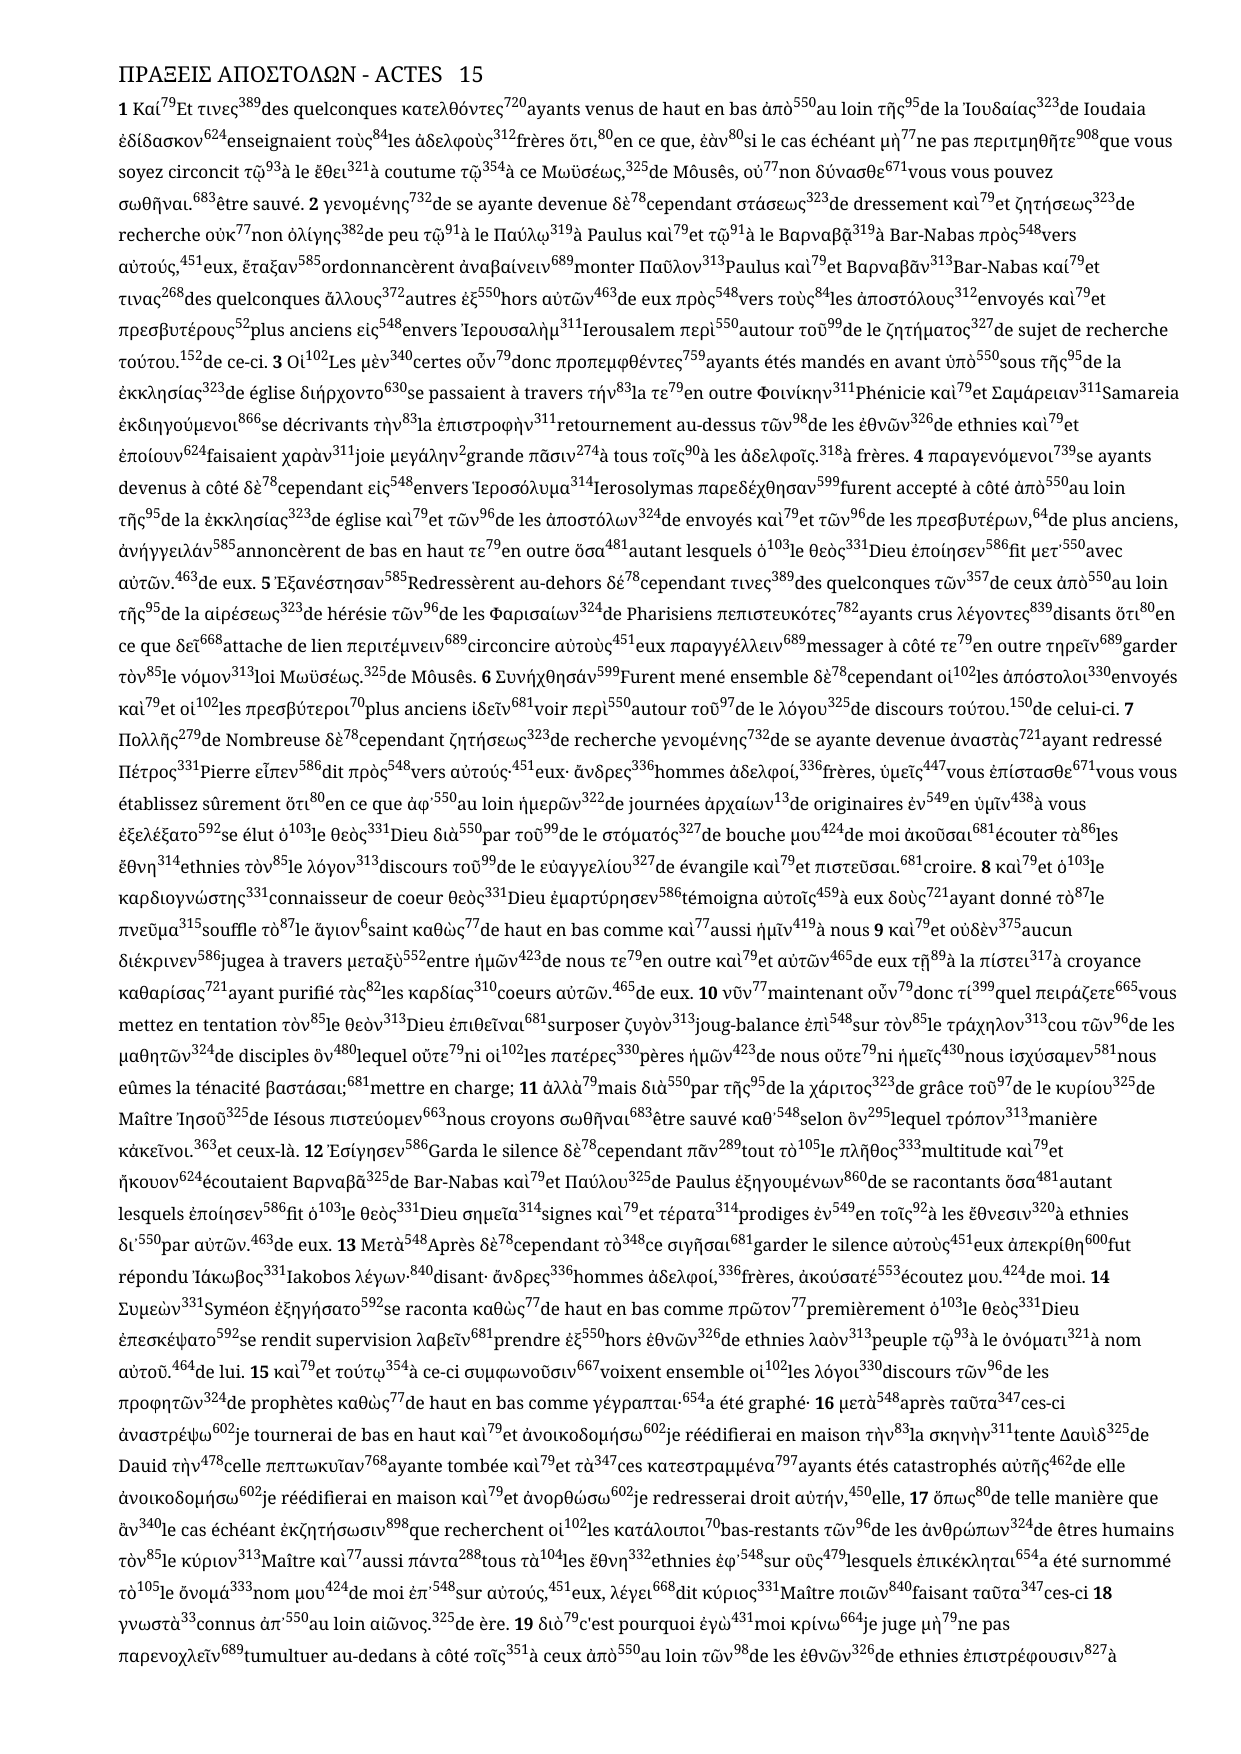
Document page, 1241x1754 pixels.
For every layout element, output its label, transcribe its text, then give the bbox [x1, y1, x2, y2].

text 1 Καί79Et τινες389des quelconques κατελθόντες720ayants venus de haut en bas ἀπὸ550au loin τῆς95de la Ἰουδαίας323de Ioudaia ἐδίδασκον624enseignaient τοὺς84les ἀδελφοὺς312frères ὅτι,80en ce que, ἐὰν80si le cas échéant μὴ77ne pas περιτμηθῆτε908que vous soyez circoncit τῷ93à le ἔθει321à coutume τῷ354à ce Μωϋσέως,325de Môusês, οὐ77non δύνασθε671vous vous pouvez σωθῆναι.683être sauvé. 2 γενομένης732de se ayante devenue δὲ78cependant στάσεως323de dressement καὶ79et ζητήσεως323de recherche οὐκ77non ὀλίγης382de peu τῷ91à le Παύλῳ319à Paulus καὶ79et τῷ91à le Βαρναβᾷ319à Bar-Nabas πρὸς548vers αὐτούς,451eux, ἔταξαν585ordonnancèrent ἀναβαίνειν689monter Παῦλον313Paulus καὶ79et Βαρναβᾶν313Bar-Nabas καί79et τινας268des quelconques ἄλλους372autres ἐξ550hors αὐτῶν463de eux πρὸς548vers τοὺς84les ἀποστόλους312envoyés καὶ79et πρεσβυτέρους52plus anciens εἰς548envers Ἰερουσαλὴμ311Ierousalem περὶ550autour τοῦ99de le ζητήματος327de sujet de recherche τούτου.152de ce-ci. 3 Οἱ102Les μὲν340certes οὖν79donc προπεμφθέντες759ayants étés mandés en avant ὑπὸ550sous τῆς95de la ἐκκλησίας323de église διήρχοντο630se passaient à travers τήν83la τε79en outre Φοινίκην311Phénicie καὶ79et Σαμάρειαν311Samareia ἐκδιηγούμενοι866se décrivants τὴν83la ἐπιστροφὴν311retournement au-dessus τῶν98de les ἐθνῶν326de ethnies καὶ79et ἐποίουν624faisaient χαρὰν311joie μεγάλην2grande πᾶσιν274à tous τοῖς90à les ἀδελφοῖς.318à frères. 4 παραγενόμενοι739se ayants devenus à côté δὲ78cependant εἰς548envers Ἱεροσόλυμα314Ierosolymas παρεδέχθησαν599furent accepté à côté ἀπὸ550au loin τῆς95de la ἐκκλησίας323de église καὶ79et τῶν96de les ἀποστόλων324de envoyés καὶ79et τῶν96de les πρεσβυτέρων,64de plus anciens, ἀνήγγειλάν585annoncèrent de bas en haut τε79en outre ὅσα481autant lesquels ὁ103le θεὸς331Dieu ἐποίησεν586fit μετ᾽550avec αὐτῶν.463de eux. 5 Ἐξανέστησαν585Redressèrent au-dehors δέ78cependant τινες389des quelconques τῶν357de ceux ἀπὸ550au loin τῆς95de la αἱρέσεως323de hérésie τῶν96de les Φαρισαίων324de Pharisiens πεπιστευκότες782ayants crus λέγοντες839disants ὅτι80en ce que δεῖ668attache de lien περιτέμνειν689circoncire αὐτοὺς451eux παραγγέλλειν689messager à côté τε79en outre τηρεῖν689garder τὸν85le νόμον313loi Μωϋσέως.325de Môusês. 6 Συνήχθησάν599Furent mené ensemble δὲ78cependant οἱ102les ἀπόστολοι330envoyés καὶ79et οἱ102les πρεσβύτεροι70plus anciens ἰδεῖν681voir περὶ550autour τοῦ97de le λόγου325de discours τούτου.150de celui-ci. 7 Πολλῆς279de Nombreuse δὲ78cependant ζητήσεως323de recherche γενομένης732de se ayante devenue ἀναστὰς721ayant redressé Πέτρος331Pierre εἶπεν586dit πρὸς548vers αὐτούς·451eux· ἄνδρες336hommes ἀδελφοί,336frères, ὑμεῖς447vous ἐπίστασθε671vous vous établissez sûrement ὅτι80en ce que ἀφ᾽550au loin ἡμερῶν322de journées ἀρχαίων13de originaires ἐν549en ὑμῖν438à vous ἐξελέξατο592se élut ὁ103le θεὸς331Dieu διὰ550par τοῦ99de le στόματός327de bouche μου424de moi ἀκοῦσαι681écouter τὰ86les ἔθνη314ethnies τὸν85le λόγον313discours τοῦ99de le εὐαγγελίου327de évangile καὶ79et πιστεῦσαι.681croire. 8 καὶ79et ὁ103le καρδιογνώστης331connaisseur de coeur θεὸς331Dieu ἐμαρτύρησεν586témoigna αὐτοῖς459à eux δοὺς721ayant donné τὸ87le πνεῦμα315souffle τὸ87le ἅγιον6saint καθὼς77de haut en bas comme καὶ77aussi ἡμῖν419à nous 9 καὶ79et οὐδὲν375aucun διέκρινεν586jugea à travers μεταξὺ552entre ἡμῶν423de nous τε79en outre καὶ79et αὐτῶν465de eux τῇ89à la πίστει317à croyance καθαρίσας721ayant purifié τὰς82les καρδίας310coeurs αὐτῶν.465de eux. 10 νῦν77maintenant οὖν79donc τί399quel πειράζετε665vous mettez en tentation τὸν85le θεὸν313Dieu ἐπιθεῖναι681surposer ζυγὸν313joug-balance ἐπὶ548sur τὸν85le τράχηλον313cou τῶν96de les μαθητῶν324de disciples ὃν480lequel οὔτε79ni οἱ102les πατέρες330pères ἡμῶν423de nous οὔτε79ni ἡμεῖς430nous ἰσχύσαμεν581nous eûmes la ténacité βαστάσαι;681mettre en charge; 11 ἀλλὰ79mais διὰ550par τῆς95de la χάριτος323de grâce τοῦ97de le κυρίου325de Maître Ἰησοῦ325de Iésous πιστεύομεν663nous croyons σωθῆναι683être sauvé καθ᾽548selon ὃν295lequel τρόπον313manière κἀκεῖνοι.363et ceux-là. 12 Ἐσίγησεν586Garda le silence δὲ78cependant πᾶν289tout τὸ105le πλῆθος333multitude καὶ79et ἤκουον624écoutaient Βαρναβᾶ325de Bar-Nabas καὶ79et Παύλου325de Paulus ἐξηγουμένων860de se racontants ὅσα481autant lesquels ἐποίησεν586fit ὁ103le θεὸς331Dieu σημεῖα314signes καὶ79et τέρατα314prodiges ἐν549en τοῖς92à les ἔθνεσιν320à ethnies δι᾽550par αὐτῶν.463de eux. 13 Μετὰ548Après δὲ78cependant τὸ348ce σιγῆσαι681garder le silence αὐτοὺς451eux ἀπεκρίθη600fut répondu Ἰάκωβος331Iakobos λέγων·840disant· ἄνδρες336hommes ἀδελφοί,336frères, ἀκούσατέ553écoutez μου.424de moi. 14 Συμεὼν331Syméon ἐξηγήσατο592se raconta καθὼς77de haut en bas comme πρῶτον77premièrement ὁ103le θεὸς331Dieu ἐπεσκέψατο592se rendit supervision λαβεῖν681prendre ἐξ550hors ἐθνῶν326de ethnies λαὸν313peuple τῷ93à le ὀνόματι321à nom αὐτοῦ.464de lui. 15 καὶ79et τούτῳ354à ce-ci συμφωνοῦσιν667voixent ensemble οἱ102les λόγοι330discours τῶν96de les προφητῶν324de prophètes καθὼς77de haut en bas comme γέγραπται·654a été graphé· 16 μετὰ548après ταῦτα347ces-ci ἀναστρέψω602je tournerai de bas en haut καὶ79et ἀνοικοδομήσω602je réédifierai en maison τὴν83la σκηνὴν311tente Δαυὶδ325de Dauid τὴν478celle πεπτωκυῖαν768ayante tombée καὶ79et τὰ347ces κατεστραμμένα797ayants étés catastrophés αὐτῆς462de elle ἀνοικοδομήσω602je réédifierai en maison καὶ79et ἀνορθώσω602je redresserai droit αὐτήν,450elle, 17 ὅπως80de telle manière que ἂν340le cas échéant ἐκζητήσωσιν898que recherchent οἱ102les κατάλοιποι70bas-restants τῶν96de les ἀνθρώπων324de êtres humains τὸν85le κύριον313Maître καὶ77aussi πάντα288tous τὰ104les ἔθνη332ethnies ἐφ᾽548sur οὓς479lesquels ἐπικέκληται654a été surnommé τὸ105le ὄνομά333nom μου424de moi ἐπ᾽548sur αὐτούς,451eux, λέγει668dit κύριος331Maître ποιῶν840faisant ταῦτα347ces-ci 18 γνωστὰ33connus ἀπ᾽550au loin αἰῶνος.325de ère. 19 διὸ79c'est pourquoi ἐγὼ431moi κρίνω664je juge μὴ79ne pas παρενοχλεῖν689tumultuer au-dedans à côté τοῖς351à ceux ἀπὸ550au loin τῶν98de les ἐθνῶν326de ethnies ἐπιστρέφουσιν827à tournants sur ἐπὶ548sur τὸν85le θεόν,313Dieu, 20 ἀλλ᾽79mais ἐπιστεῖλαι681suréquiper αὐτοῖς457à eux τοῦ360de ce ἀπέχεσθαι690se tenir au loin τῶν98de les ἀλισγημάτων326de souillures τῶν98de les εἰδώλων326de idoles καὶ79et τῆς95de la πορνείας323de pornation καὶ79et τοῦ99de le πνικτοῦ67de étouffé καὶ79et τοῦ99de le αἵματος.327de sang. 21 Μωϋσῆς331Môusês γὰρ79car ἐκ550hors γενεῶν322de générations ἀρχαίων13de originaires κατὰ548selon πόλιν311cité τοὺς345ceux κηρύσσοντας821annonçants αὐτὸν452lui ἔχει668a ἐν549en ταῖς88à les συναγωγαῖς316à synagogues κατὰ548selon πᾶν271tout σάββατον315sabbat ἀναγινωσκόμενος.891étant pris connaissance. 22 Τότε77Alors ἔδοξεν586estima τοῖς90à les ἀποστόλοις318à envoyés καὶ79et τοῖς90à les πρεσβυτέροις58à plus anciens σὺν549avec ὅλῃ273à toute entière τῇ89à la ἐκκλησίᾳ317à église ἐκλεξαμένους725se ayants élus ἄνδρας312hommes ἐξ550hors αὐτῶν463de eux πέμψαι681mander εἰς548envers Ἀντιόχειαν311Antioche σὺν549avec τῷ91à le Παύλῳ319à Paulus καὶ79et Βαρναβᾷ,319à Bar-Nabas, Ἰούδαν313Iouda τὸν346celui καλούμενον875étant appelé Βαρσαββᾶν313Bar-Sabbas καὶ79et Σιλᾶν,313Silas, ἄνδρας312hommes ἡγουμένους848se gouvernants ἐν549en τοῖς90à les ἀδελφοῖς,318à frères, 23 γράψαντες720ayants graphés διὰ550par χειρὸς323de main αὐτῶν·463de eux· Οἱ102Les ἀπόστολοι330envoyés καὶ79et οἱ102les πρεσβύτεροι70plus anciens ἀδελφοὶ330frères τοῖς351à ceux κατὰ548selon τὴν83la Ἀντιόχειαν311Antioche καὶ79et Συρίαν311Syrie καὶ79et Κιλικίαν311Cilicie ἀδελφοῖς318à frères τοῖς351à ceux ἐξ550hors ἐθνῶν326de ethnies χαίρειν.309être de joie. 24 Ἐπειδὴ80Parce que donc ἠκούσαμεν581nous écoutâmes ὅτι80en ce que τινὲς389des quelconques ἐξ550hors ἡμῶν423de nous [ἐξελθόντες]720[ayants sortis] ἐτάραξαν585troublèrent ὑμᾶς436vous λόγοις318à discours ἀνασκευάζοντες839équipants de bas en haut τὰς82les ψυχὰς310âmes ὑμῶν441de vous οἷς485à lesquels οὐ77non διεστειλάμεθα,587nous nous équipâmes en séparant, 25 ἔδοξεν586estima ἡμῖν419à nous γενομένοις729à se ayants devenus ὁμοθυμαδὸν77en même fureur ἐκλεξαμένοις729à se ayants élus ἄνδρας312hommes πέμψαι681mander πρὸς548vers ὑμᾶς436vous σὺν549avec τοῖς90à les ἀγαπητοῖς58à aimés ἡμῶν423de nous Βαρναβᾷ319à Bar-Nabas καὶ79et Παύλῳ,319à Paulus, 26 ἀνθρώποις318à êtres humains παραδεδωκόσιν773à ayants transmis τὰς82les ψυχὰς310âmes αὐτῶν463de eux ὑπὲρ550au-dessus τοῦ99de le ὀνόματος327de nom τοῦ97de le κυρίου325de Maître ἡμῶν423de nous Ἰησοῦ325de Iésous Χριστοῦ.325de Christ. 27 ἀπεστάλκαμεν637nous avons envoyé οὖν79donc Ἰούδαν313Iouda καὶ79et Σιλᾶν313Silas καὶ79et αὐτοὺς451eux διὰ550par λόγου325de discours ἀπαγγέλλοντας821rapportants annonce τὰ86les αὐτά.347mêmes. 28 ἔδοξεν586estima γὰρ79car τῷ93à le πνεύματι321à souffle τῷ93à le ἁγίῳ12à saint καὶ79et ἡμῖν419à nous μηδὲν271pas un πλέον55plus nombreusement ἐπιτίθεσθαι692être surposé ὑμῖν438à vous βάρος315poids πλὴν552toutefois τούτων359de ces-ci τῶν359de ces ἐπάναγκες,77sur la nécessité, 29 ἀπέχεσθαι690se tenir au loin εἰδωλοθύτων66de idolothytes καὶ79et αἵματος327de sang καὶ79et πνικτῶν66de étouffés καὶ79et πορνείας,323de pornation, ἐξ550hors ὧν493de lesquels διατηροῦντες839gardants au travers ἑαυτοὺς515vous-mêmes εὖ77bien πράξετε.603vous pratiquerez. Ἔρρωσθε.567Ayez été renforcés. 30 Οἱ468Ceux μὲν340certes οὖν79donc ἀπολυθέντες759ayants étés déliés au loin κατῆλθον585vinrent de haut en bas εἰς548envers Ἀντιόχειαν,311Antioche, καὶ79et συναγαγόντες720ayants menés ensemble τὸ87le πλῆθος315multitude ἐπέδωκαν585donnèrent de surcroît τὴν83la ἐπιστολήν.311épître. 31 ἀναγνόντες720ayants pris connaissance δὲ78cependant ἐχάρησαν599furent été de joie ἐπὶ549sur τῇ89à la παρακλήσει.317à appel à côté. 32 Ἰούδας331Iouda τε79en outre καὶ79et Σιλᾶς331Silas καὶ77aussi αὐτοὶ541eux-mêmes προφῆται330prophètes ὄντες839étants διὰ550par λόγου325de discours πολλοῦ281de nombreux παρεκάλεσαν585appelèrent à côté τοὺς84les ἀδελφοὺς312frères καὶ79et ἐπεστήριξαν,585fixèrent sûrement, 33 ποιήσαντες720ayants faits δὲ78cependant χρόνον313temps ἀπελύθησαν599furent délié au loin μετ᾽550avec εἰρήνης323de paix ἀπὸ550au loin τῶν96de les ἀδελφῶν324de frères πρὸς548vers τοὺς345ceux ἀποστείλαντας706ayants envoyés αὐτούς.451eux. 34 35 Παῦλος331Paulus δὲ78cependant καὶ79et Βαρναβᾶς331Bar-Nabas διέτριβον624grattaient à travers ἐν549en Ἀντιοχείᾳ317à Antioche διδάσκοντες839enseignants καὶ79et εὐαγγελιζόμενοι866se évangélisants μετὰ550avec καὶ77aussi ἑτέρων383de autres-différents πολλῶν280de nombreux τὸν85le λόγον313discours τοῦ97de le κυρίου.325de Maître. 36 Μετὰ548Après δέ78cependant τινας266des quelconques ἡμέρας310journées εἶπεν586dit πρὸς548vers Βαρναβᾶν313Bar-Nabas Παῦλος·331Paulus· ἐπιστρέψαντες720ayants tournés sur δὴ340évidemment ἐπισκεψώμεθα900que nous nous rendions supervision τοὺς84les ἀδελφοὺς312frères κατὰ548selon πόλιν311cité πᾶσαν267toute ἐν549en αἷς483à lesquelles κατηγγείλαμεν581nous annonçâmes de haut en bas τὸν85le λόγον313discours τοῦ97de le κυρίου325de Maître πῶς77comment? ἔχουσιν.667ont. 37 Βαρναβᾶς331Bar-Nabas δὲ78cependant ἐβούλετο631se avait dessein συμπαραλαβεῖν681prendre à côté avec καὶ77aussi τὸν85le Ἰωάννην313Ioannes τὸν346celui καλούμενον875étant appelé Μᾶρκον·313Markos· 38 Παῦλος331Paulus δὲ78cependant ἠξίου,625jugeait digne, τὸν346celui ἀποστάντα707ayant dressé au loin ἀπ᾽550au loin αὐτῶν463de eux ἀπὸ550au loin Παμφυλίας323de Pamphylie καὶ79et μὴ77ne pas συνελθόντα707ayant venu ensemble αὐτοῖς457à eux εἰς548envers τὸ87le ἔργον315travail μὴ77ne pas συμπαραλαμβάνειν689prendre à côté avec τοῦτον.346celui-ci. 39 ἐγένετο592se devint δὲ78cependant παροξυσμὸς331provocation aigu à côté ὥστε80de sorte que ἀποχωρισθῆναι683être séparé loin αὐτοὺς451eux ἀπ᾽550au loin ἀλλήλων,504de les uns les autres, τόν85le τε79en outre Βαρναβᾶν313Bar-Nabas παραλαβόντα707ayant pris à côté τὸν85le Μᾶρκον313Markos ἐκπλεῦσαι681naviguer dehors εἰς548envers Κύπρον,311Chypre, 40 Παῦλος331Paulus δὲ78cependant ἐπιλεξάμενος740se ayant dit sur Σιλᾶν313Silas ἐξῆλθεν586sortit παραδοθεὶς760ayant été transmis τῇ89à la χάριτι317à grâce τοῦ97de le κυρίου325de Maître ὑπὸ550sous τῶν96de les ἀδελφῶν.324de frères. 41 διήρχετο631se passait à travers δὲ78cependant τὴν83la Συρίαν311Syrie καὶ79et [τὴν]83[la] Κιλικίαν311Cilicie ἐπιστηρίζων840fixant sûrement τὰς82les ἐκκλησίας.310églises. [118, 93, 1181, 1667]
text ΠΡΑΞΕΙΣ ΑΠΟΣΤΟΛΩΝ - ACTES 15 [118, 59, 1181, 89]
